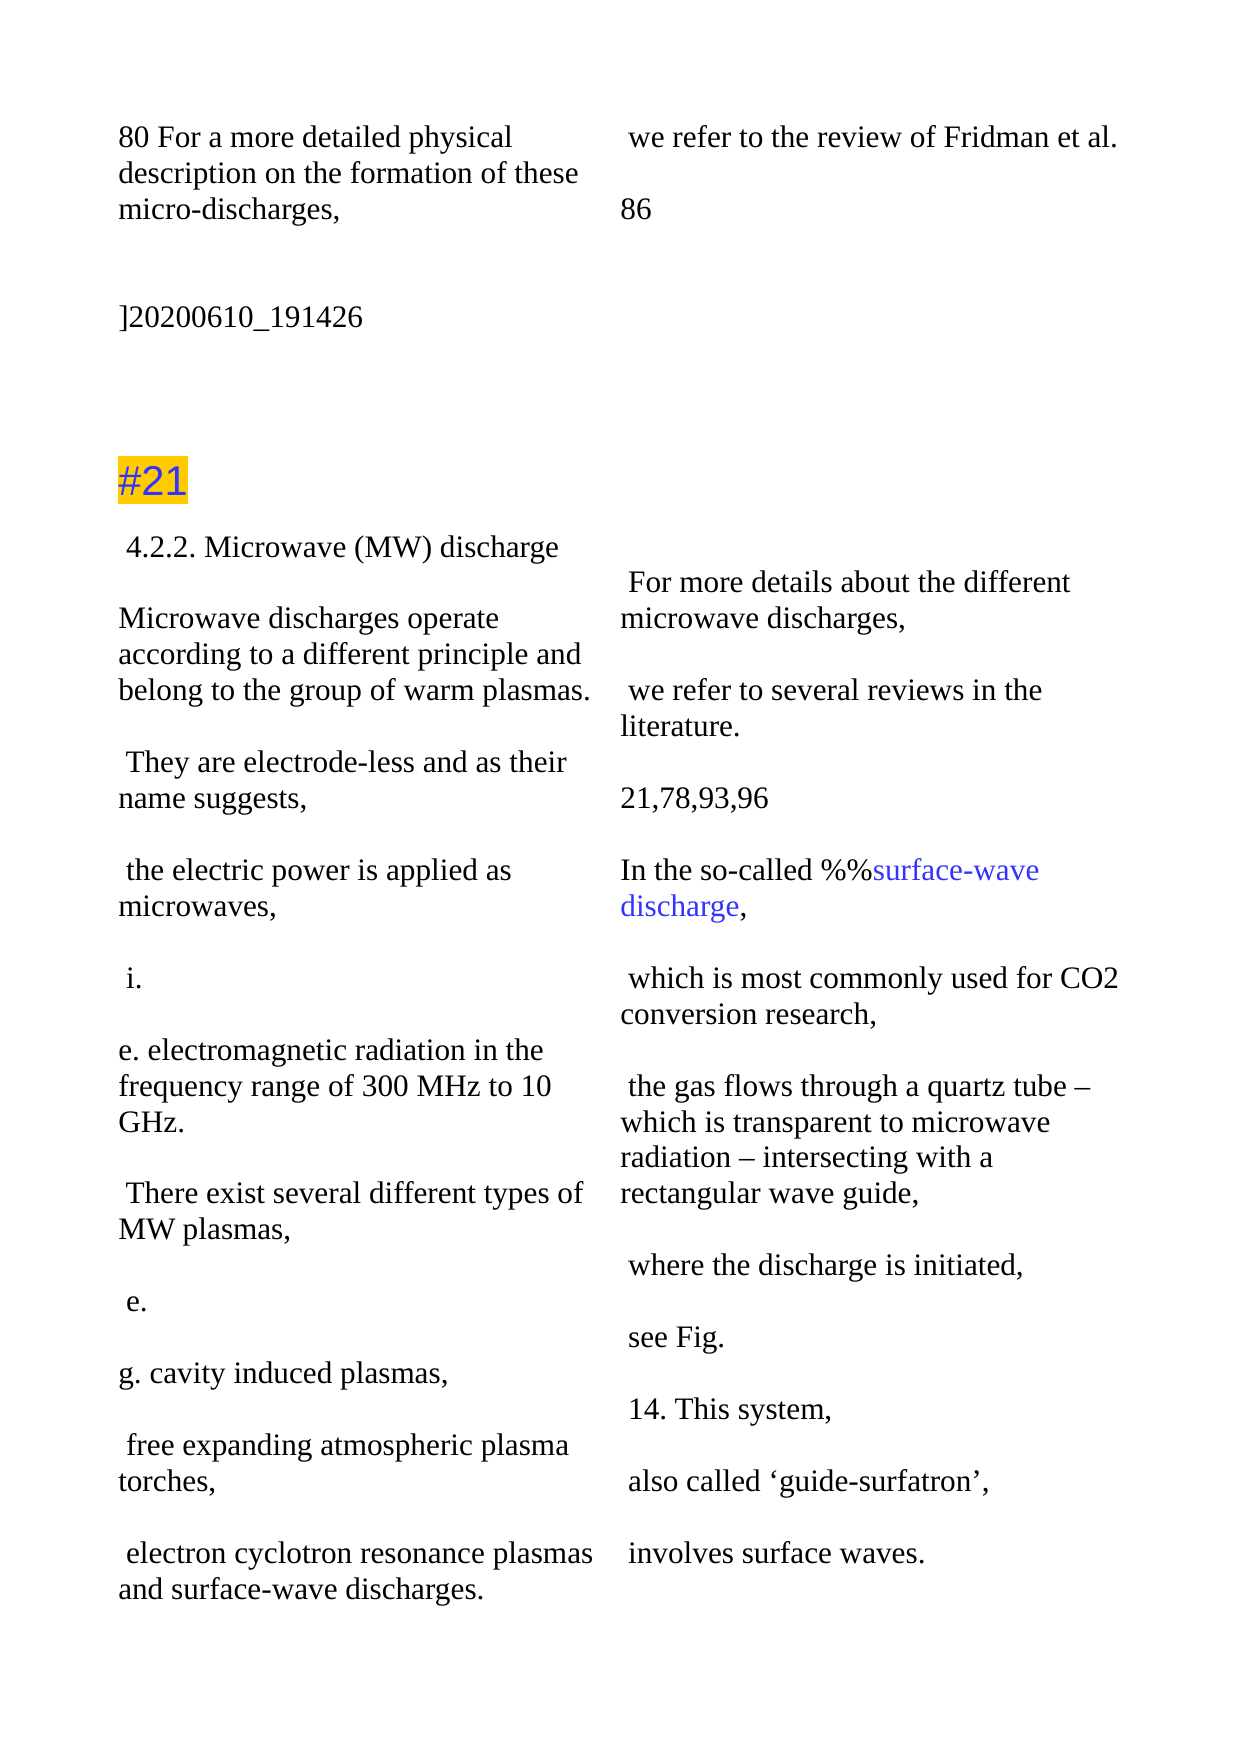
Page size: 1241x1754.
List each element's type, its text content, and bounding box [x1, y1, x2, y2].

text Microwave discharges operate according to a different principle and belong to the group of warm plasmas. [118, 600, 620, 707]
text where the discharge is initiated, [620, 1247, 1122, 1282]
text we refer to the review of Fridman et al. [620, 118, 1122, 154]
text also called ‘guide-surfatron’, [620, 1462, 1122, 1498]
text electron cyclotron resonance plasmas and surface-wave discharges. [118, 1534, 620, 1606]
text There exist several different types of MW plasmas, [118, 1175, 620, 1247]
text g. cavity induced plasmas, [118, 1354, 620, 1390]
text In the so-called %%surface-wave discharge, [620, 851, 1122, 923]
text #21 [118, 456, 1122, 504]
text 4.2.2. Microwave (MW) discharge [118, 528, 620, 564]
text which is most commonly used for CO2 conversion research, [620, 959, 1122, 1031]
text the electric power is applied as microwaves, [118, 851, 620, 923]
text ]20200610_191426 [118, 298, 1122, 334]
text For more details about the different microwave discharges, [620, 564, 1122, 636]
text 80 For a more detailed physical description on the formation of these micro-discharges, [118, 118, 620, 226]
text 14. This system, [620, 1390, 1122, 1426]
text involves surface waves. [620, 1534, 1122, 1570]
text They are electrode-less and as their name suggests, [118, 743, 620, 815]
text see Fig. [620, 1318, 1122, 1354]
text 21,78,93,96 [620, 779, 1122, 815]
text i. [118, 959, 620, 995]
text we refer to several reviews in the literature. [620, 672, 1122, 743]
text e. electromagnetic radiation in the frequency range of 300 MHz to 10 GHz. [118, 1031, 620, 1139]
text 86 [620, 190, 1122, 226]
text the gas flows through a quartz tube – which is transparent to microwave radiation – intersecting with a rectangular wave guide, [620, 1067, 1122, 1211]
text e. [118, 1282, 620, 1318]
text free expanding atmospheric plasma torches, [118, 1426, 620, 1498]
